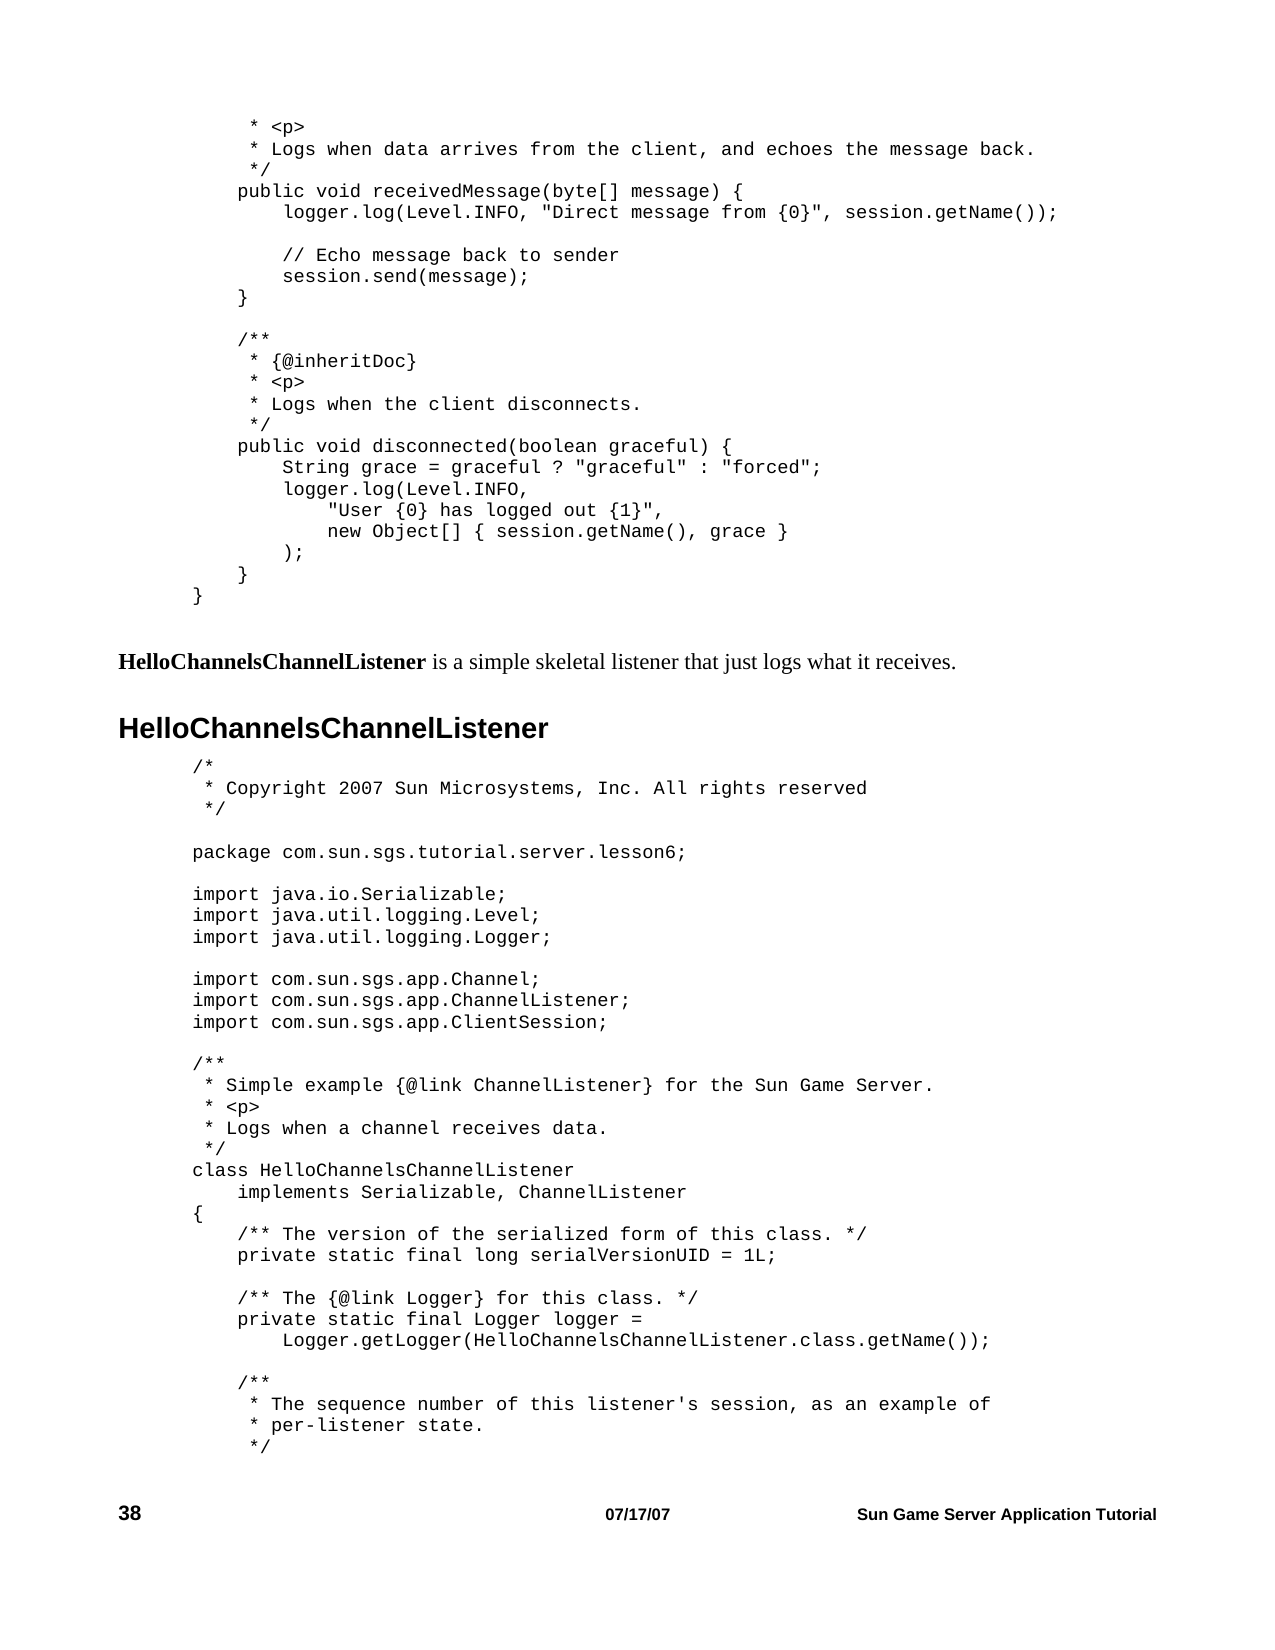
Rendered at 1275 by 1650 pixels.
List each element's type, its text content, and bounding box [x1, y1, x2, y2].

subtitle HelloChannelsChannelListener [118, 712, 1157, 745]
text /* * Copyright 2007 Sun Microsystems, Inc. All rights reserved */ package com.sun.sgs.tutorial.server.lesson6; import java.io.Serializable; import java.util.logging.Level; import java.util.logging.Logger; import com.sun.sgs.app.Channel; import com.sun.sgs.app.ChannelListener; import com.sun.sgs.app.ClientSession; /** * Simple example {@link ChannelListener} for the Sun Game Server. * <p> * Logs when a channel receives data. */ class HelloChannelsChannelListener implements Serializable, ChannelListener { /** The version of the serialized form of this class. */ private static final long serialVersionUID = 1L; /** The {@link Logger} for this class. */ private static final Logger logger = Logger.getLogger(HelloChannelsChannelListener.class.getName()); /** * The sequence number of this listener's session, as an example of * per-listener state. */ [192, 757, 1098, 1459]
text * <p> * Logs when data arrives from the client, and echoes the message back. */ public void receivedMessage(byte[] message) { logger.log(Level.INFO, "Direct message from {0}", session.getName()); // Echo message back to sender session.send(message); } /** * {@inheritDoc} * <p> * Logs when the client disconnects. */ public void disconnected(boolean graceful) { String grace = graceful ? "graceful" : "forced"; logger.log(Level.INFO, "User {0} has logged out {1}", new Object[] { session.getName(), grace } ); } } [192, 118, 1098, 628]
text HelloChannelsChannelListener is a simple skeletal listener that just logs what it receives. [118, 649, 1157, 675]
